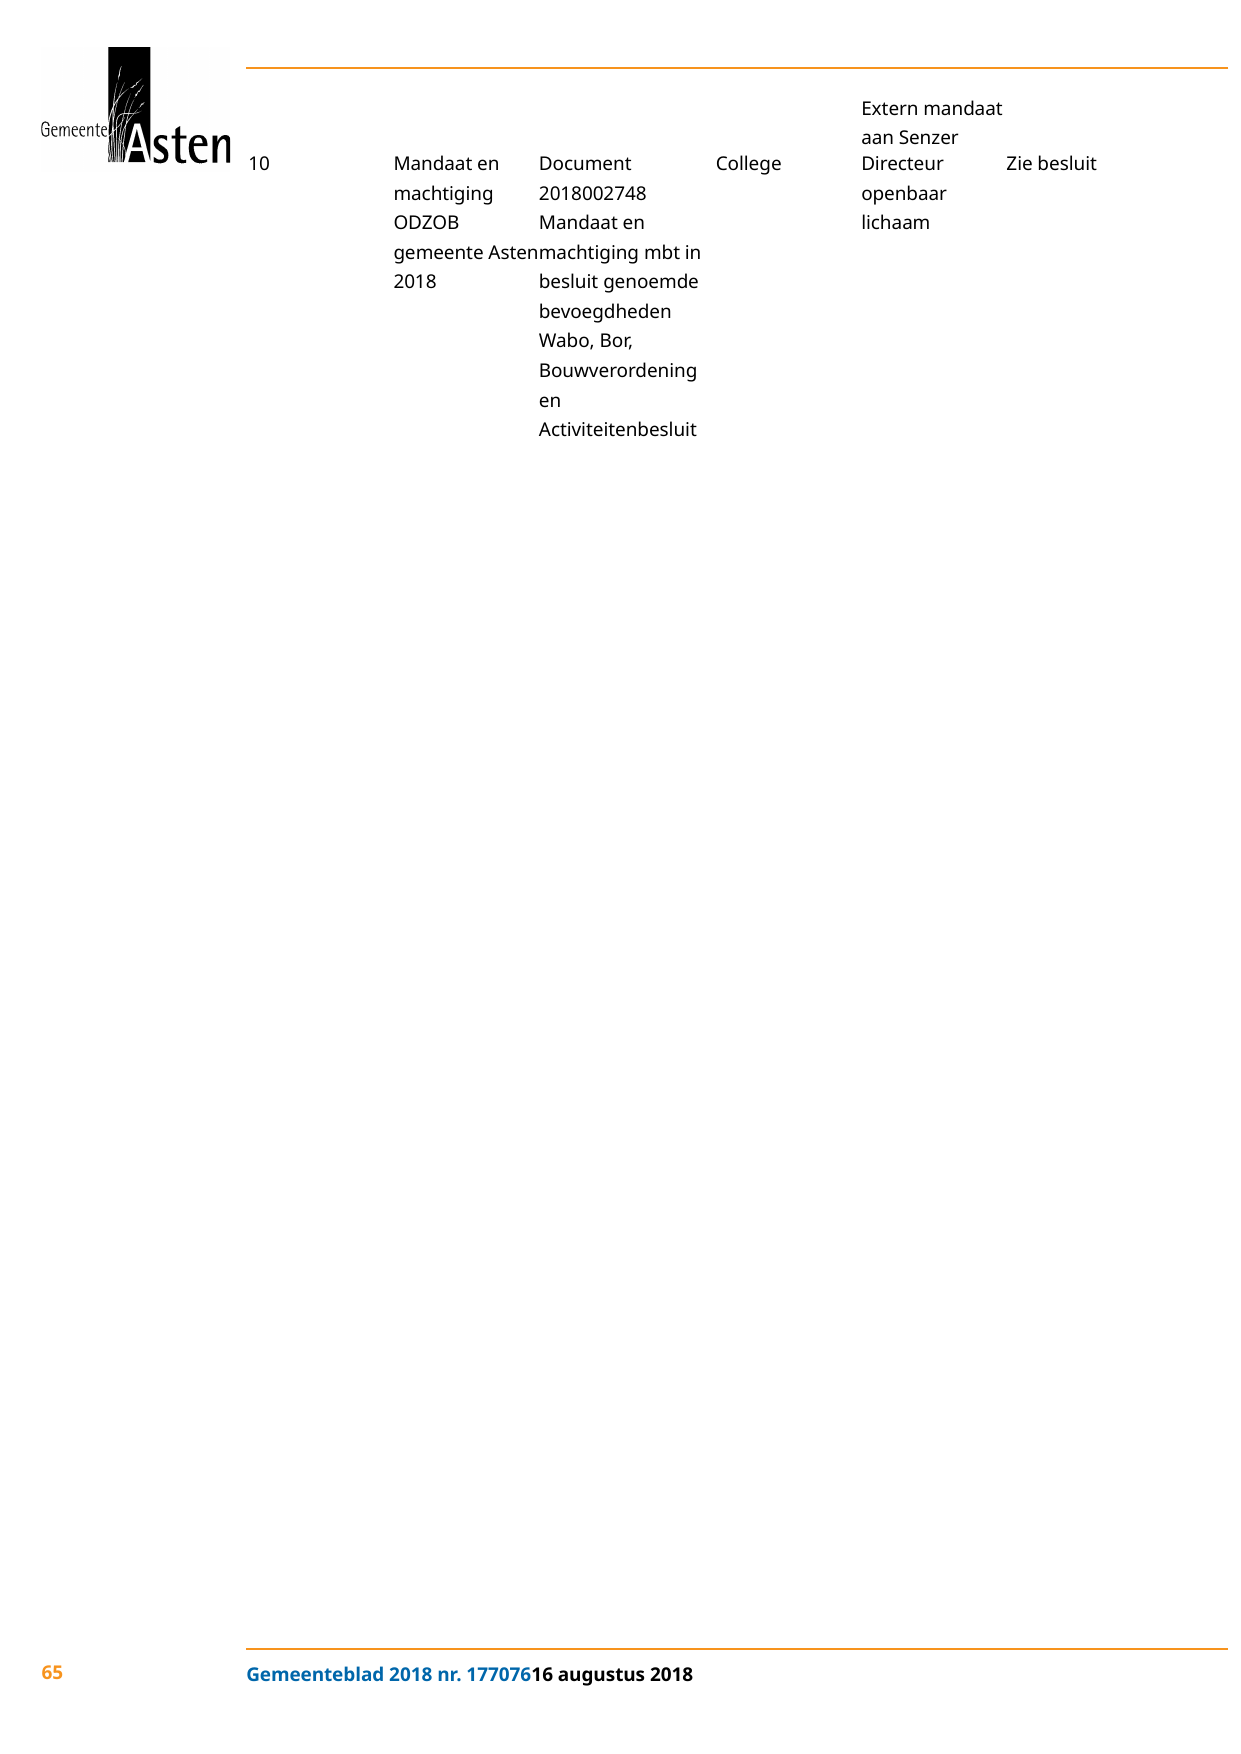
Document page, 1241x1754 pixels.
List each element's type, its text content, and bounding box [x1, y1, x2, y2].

table_cell Zie besluit [1006, 150, 1152, 442]
table_cell Mandaat en machtiging ODZOB gemeente Asten 2018 [393, 150, 539, 442]
table_cell [393, 95, 539, 150]
table_cell College [716, 150, 861, 442]
table_cell [1006, 95, 1152, 150]
table_cell 10 [248, 150, 393, 442]
table_cell [539, 95, 716, 150]
table_cell Document 2018002748 Mandaat en machtiging mbt in besluit genoemde bevoegdheden Wabo, Bor, Bouwverordening en Activiteitenbesluit [539, 150, 716, 442]
table_cell [248, 95, 393, 150]
table_cell Directeur openbaar lichaam [861, 150, 1006, 442]
table_cell [716, 95, 861, 150]
picture [41, 47, 231, 172]
table_cell Extern mandaat aan Senzer [861, 95, 1006, 150]
